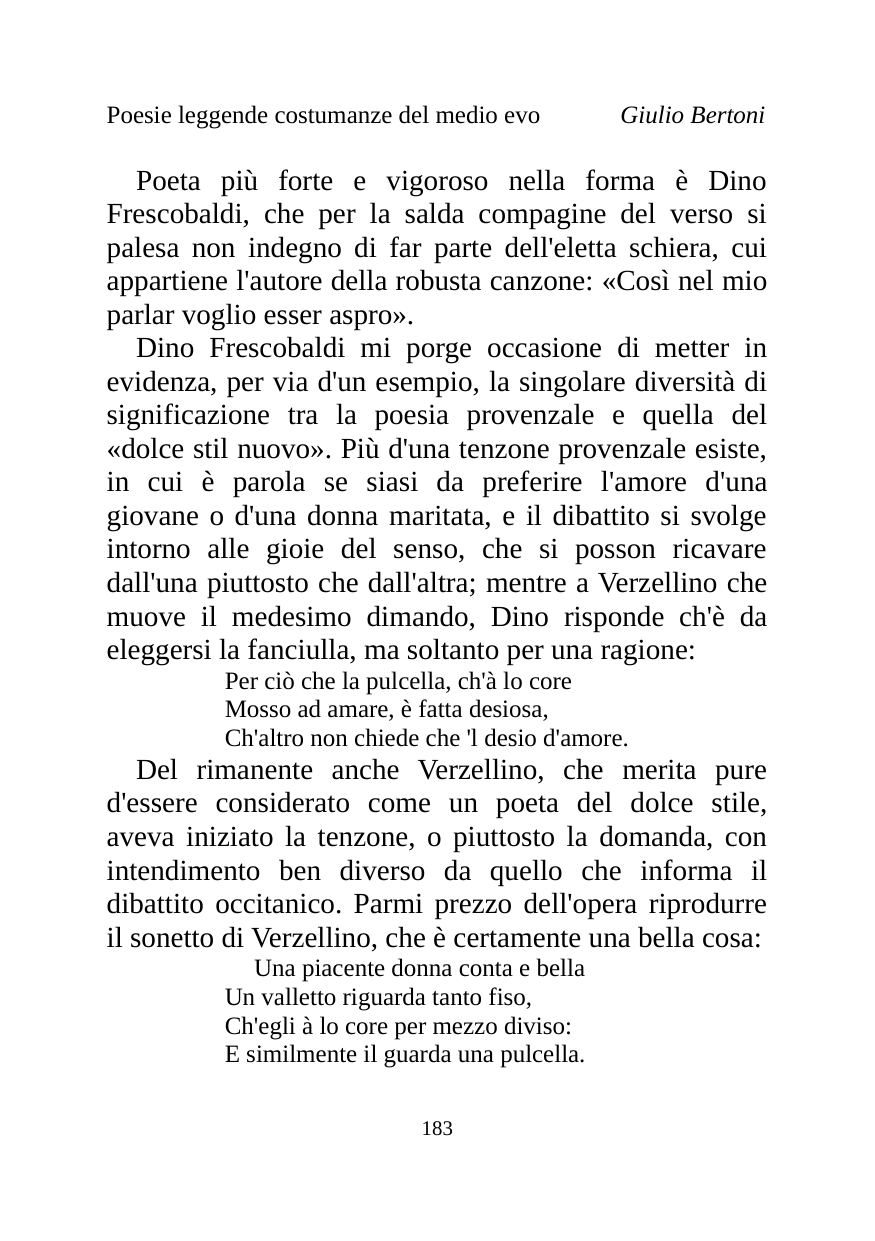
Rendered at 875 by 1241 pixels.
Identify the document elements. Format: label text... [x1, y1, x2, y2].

text Una piacente donna conta e bella Un valletto riguarda tanto fiso, Ch'egli à lo core per mezzo diviso: E similmente il guarda una pulcella. [224, 953, 768, 1068]
text Del rimanente anche Verzellino, che merita pure d'essere considerato come un poeta del dolce stile, aveva iniziato la tenzone, o piuttosto la domanda, con intendimento ben diverso da quello che informa il dibattito occitanico. Parmi prezzo dell'opera riprodurre il sonetto di Verzellino, che è certamente una bella cosa: [106, 752, 768, 953]
text Per ciò che la pulcella, ch'à lo core Mosso ad amare, è fatta desiosa, Ch'altro non chiede che 'l desio d'amore. [224, 666, 768, 752]
text Poeta più forte e vigoroso nella forma è Dino Frescobaldi, che per la salda compagine del verso si palesa non indegno di far parte dell'eletta schiera, cui appartiene l'autore della robusta canzone: «Così nel mio parlar voglio esser aspro». [106, 163, 768, 330]
text Dino Frescobaldi mi porge occasione di metter in evidenza, per via d'un esempio, la singolare diversità di significazione tra la poesia provenzale e quella del «dolce stil nuovo». Più d'una tenzone provenzale esiste, in cui è parola se siasi da preferire l'amore d'una giovane o d'una donna maritata, e il dibattito si svolge intorno alle gioie del senso, che si posson ricavare dall'una piuttosto che dall'altra; mentre a Verzellino che muove il medesimo dimando, Dino risponde ch'è da eleggersi la fanciulla, ma soltanto per una ragione: [106, 330, 768, 666]
